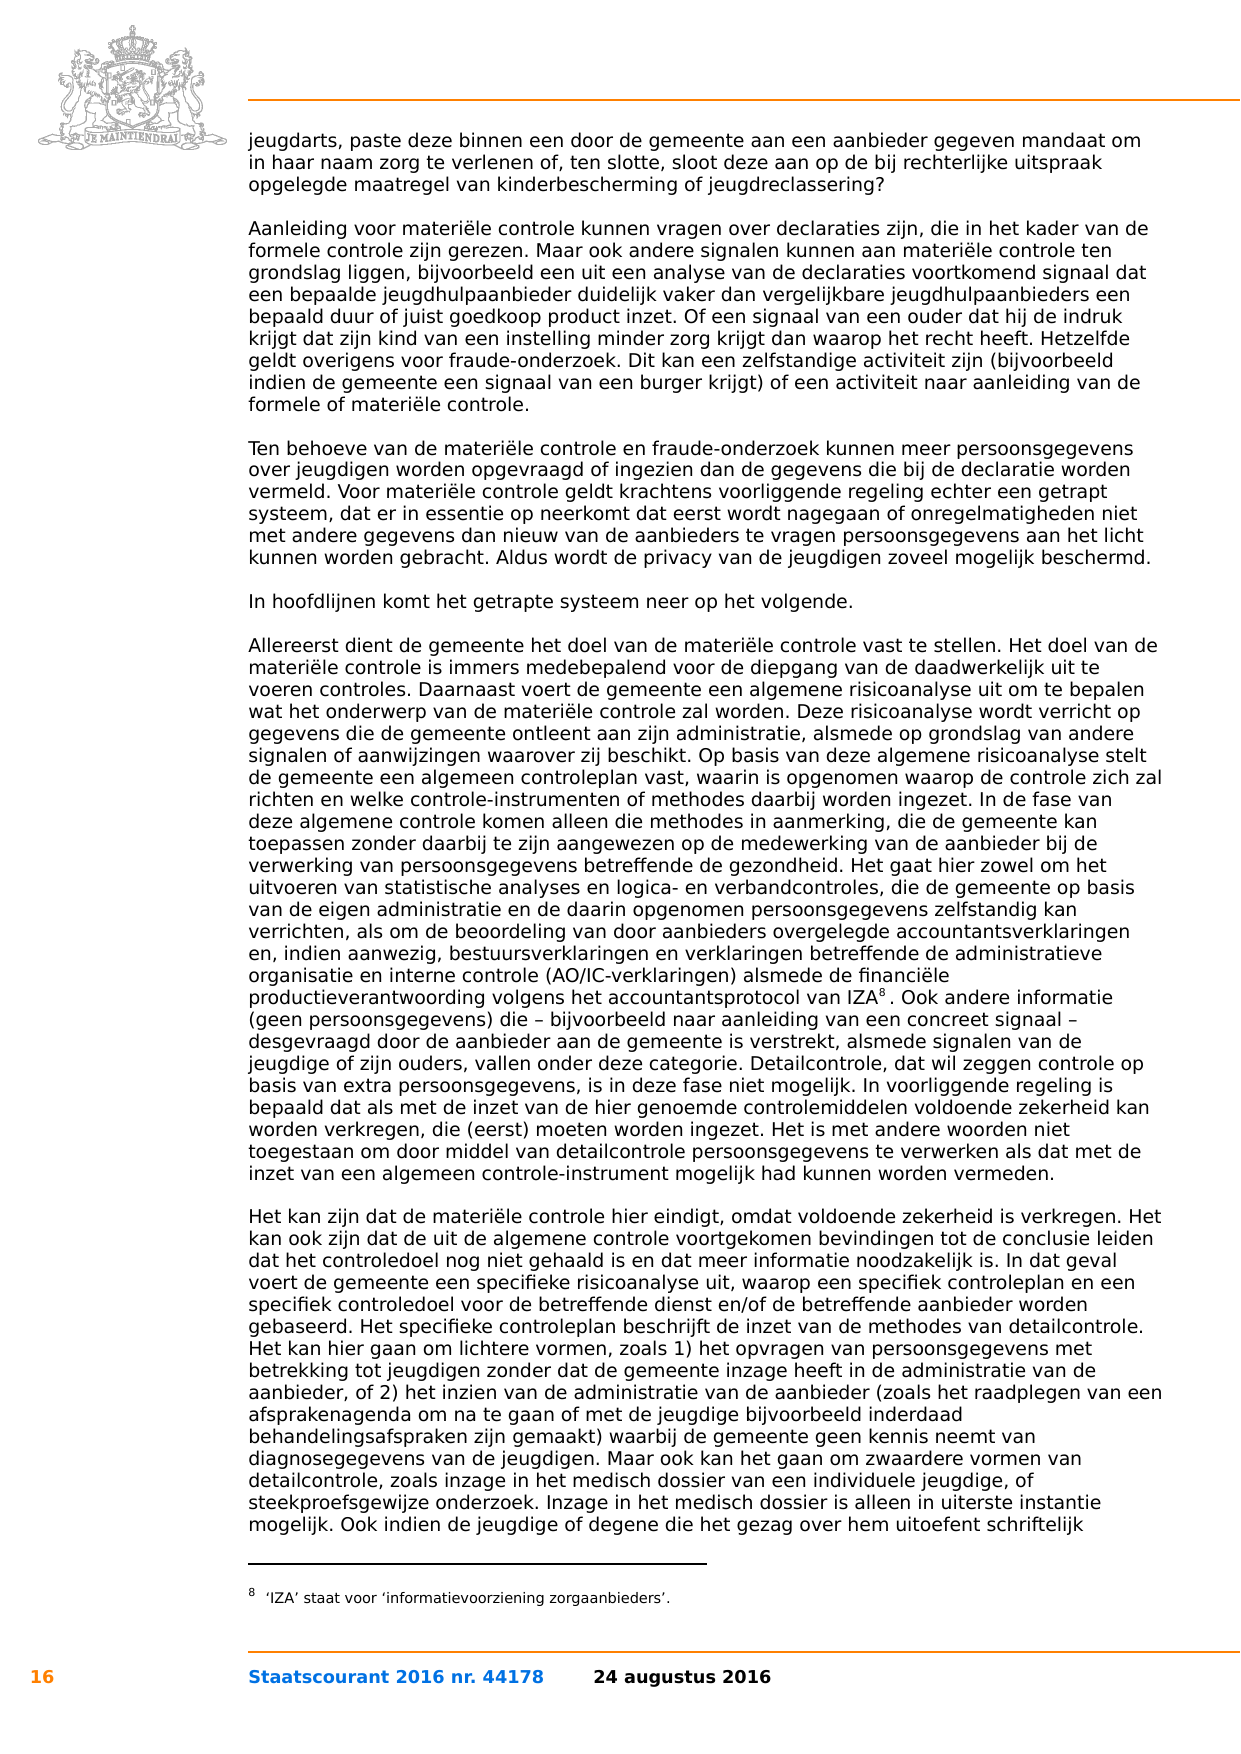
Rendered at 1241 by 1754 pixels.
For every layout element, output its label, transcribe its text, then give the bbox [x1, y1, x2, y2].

text Aanleiding voor materiële controle kunnen vragen over declaraties zijn, die in het kader van de formele controle zijn gerezen. Maar ook andere signalen kunnen aan materiële controle ten grondslag liggen, bijvoorbeeld een uit een analyse van de declaraties voortkomend signaal dat een bepaalde jeugdhulpaanbieder duidelijk vaker dan vergelijkbare jeugdhulpaanbieders een bepaald duur of juist goedkoop product inzet. Of een signaal van een ouder dat hij de indruk krijgt dat zijn kind van een instelling minder zorg krijgt dan waarop het recht heeft. Hetzelfde geldt overigens voor fraude-onderzoek. Dit kan een zelfstandige activiteit zijn (bijvoorbeeld indien de gemeente een signaal van een burger krijgt) of een activiteit naar aanleiding van de formele of materiële controle. [248, 218, 1163, 416]
text In hoofdlijnen komt het getrapte systeem neer op het volgende. [248, 591, 1163, 613]
text jeugdarts, paste deze binnen een door de gemeente aan een aanbieder gegeven mandaat om in haar naam zorg te verlenen of, ten slotte, sloot deze aan op de bij rechterlijke uitspraak opgelegde maatregel van kinderbescherming of jeugdreclassering? [248, 130, 1163, 196]
text Ten behoeve van de materiële controle en fraude-onderzoek kunnen meer persoonsgegevens over jeugdigen worden opgevraagd of ingezien dan de gegevens die bij de declaratie worden vermeld. Voor materiële controle geldt krachtens voorliggende regeling echter een getrapt systeem, dat er in essentie op neerkomt dat eerst wordt nagegaan of onregelmatigheden niet met andere gegevens dan nieuw van de aanbieders te vragen persoonsgegevens aan het licht kunnen worden gebracht. Aldus wordt de privacy van de jeugdigen zoveel mogelijk beschermd. [248, 437, 1163, 569]
picture [38, 25, 227, 150]
text Het kan zijn dat de materiële controle hier eindigt, omdat voldoende zekerheid is verkregen. Het kan ook zijn dat de uit de algemene controle voortgekomen bevindingen tot de conclusie leiden dat het controledoel nog niet gehaald is en dat meer informatie noodzakelijk is. In dat geval voert de gemeente een specifieke risicoanalyse uit, waarop een specifiek controleplan en een specifiek controledoel voor de betreffende dienst en/of de betreffende aanbieder worden gebaseerd. Het specifieke controleplan beschrijft de inzet van de methodes van detailcontrole. Het kan hier gaan om lichtere vormen, zoals 1) het opvragen van persoonsgegevens met betrekking tot jeugdigen zonder dat de gemeente inzage heeft in de administratie van de aanbieder, of 2) het inzien van de administratie van de aanbieder (zoals het raadplegen van een afsprakenagenda om na te gaan of met de jeugdige bijvoorbeeld inderdaad behandelingsafspraken zijn gemaakt) waarbij de gemeente geen kennis neemt van diagnosegegevens van de jeugdigen. Maar ook kan het gaan om zwaardere vormen van detailcontrole, zoals inzage in het medisch dossier van een individuele jeugdige, of steekproefsgewijze onderzoek. Inzage in het medisch dossier is alleen in uiterste instantie mogelijk. Ook indien de jeugdige of degene die het gezag over hem uitoefent schriftelijk [248, 1206, 1163, 1536]
text ‘IZA’ staat voor ‘informatievoorziening zorgaanbieders’. [248, 1586, 1163, 1608]
text Allereerst dient de gemeente het doel van de materiële controle vast te stellen. Het doel van de materiële controle is immers medebepalend voor de diepgang van de daadwerkelijk uit te voeren controles. Daarnaast voert de gemeente een algemene risicoanalyse uit om te bepalen wat het onderwerp van de materiële controle zal worden. Deze risicoanalyse wordt verricht op gegevens die de gemeente ontleent aan zijn administratie, alsmede op grondslag van andere signalen of aanwijzingen waarover zij beschikt. Op basis van deze algemene risicoanalyse stelt de gemeente een algemeen controleplan vast, waarin is opgenomen waarop de controle zich zal richten en welke controle-instrumenten of methodes daarbij worden ingezet. In de fase van deze algemene controle komen alleen die methodes in aanmerking, die de gemeente kan toepassen zonder daarbij te zijn aangewezen op de medewerking van de aanbieder bij de verwerking van persoonsgegevens betreffende de gezondheid. Het gaat hier zowel om het uitvoeren van statistische analyses en logica- en verbandcontroles, die de gemeente op basis van de eigen administratie en de daarin opgenomen persoonsgegevens zelfstandig kan verrichten, als om de beoordeling van door aanbieders overgelegde accountantsverklaringen en, indien aanwezig, bestuursverklaringen en verklaringen betreffende de administratieve organisatie en interne controle (AO/IC-verklaringen) alsmede de financiële productieverantwoording volgens het accountantsprotocol van IZA. Ook andere informatie (geen persoonsgegevens) die – bijvoorbeeld naar aanleiding van een concreet signaal – desgevraagd door de aanbieder aan de gemeente is verstrekt, alsmede signalen van de jeugdige of zijn ouders, vallen onder deze categorie. Detailcontrole, dat wil zeggen controle op basis van extra persoonsgegevens, is in deze fase niet mogelijk. In voorliggende regeling is bepaald dat als met de inzet van de hier genoemde controlemiddelen voldoende zekerheid kan worden verkregen, die (eerst) moeten worden ingezet. Het is met andere woorden niet toegestaan om door middel van detailcontrole persoonsgegevens te verwerken als dat met de inzet van een algemeen controle-instrument mogelijk had kunnen worden vermeden. [248, 635, 1163, 1184]
